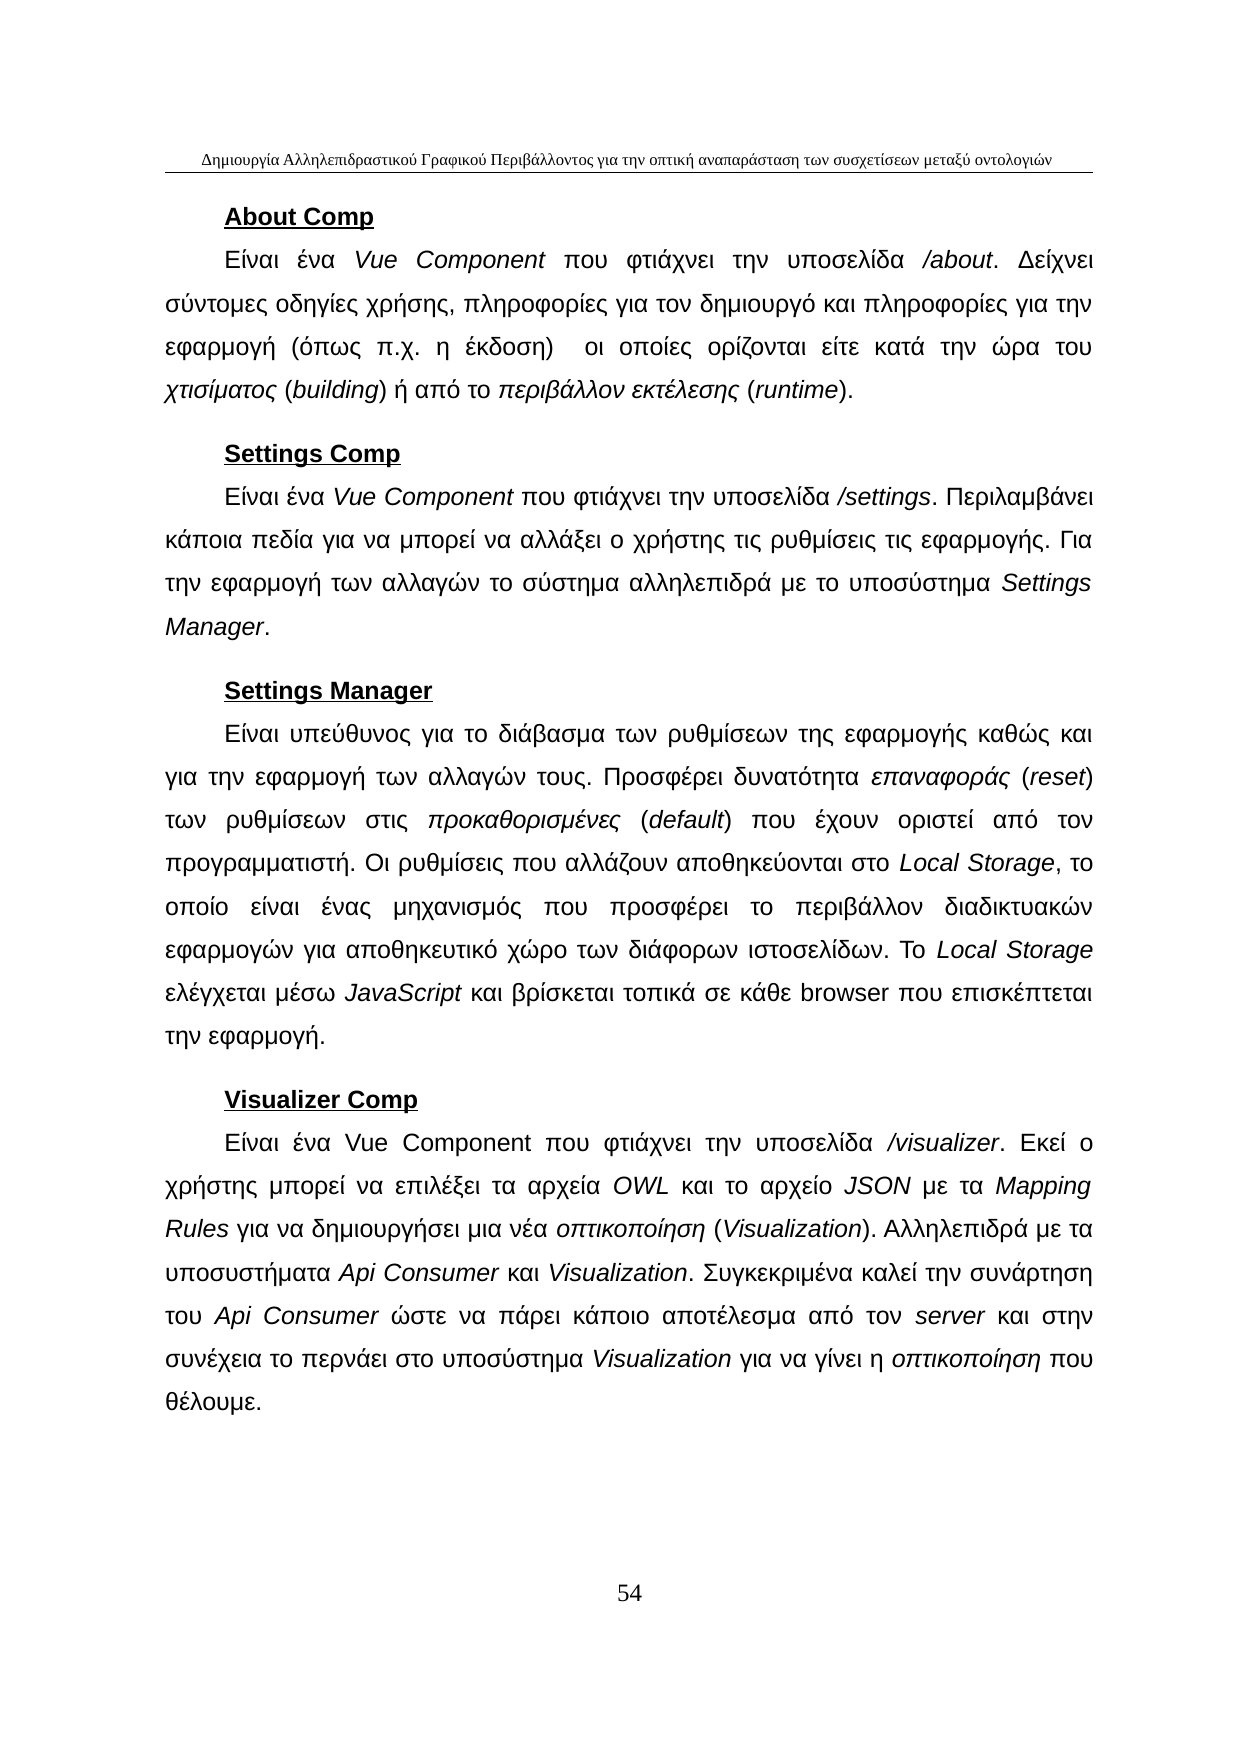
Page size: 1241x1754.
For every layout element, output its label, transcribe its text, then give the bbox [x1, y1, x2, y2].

text Settings Manager [165, 676, 1093, 704]
text Είναι ένα Vue Component που φτιάχνει την υποσελίδα /about. Δείχνει σύντομες οδηγίες χρήσης, πληροφορίες για τον δημιουργό και πληροφορίες για την εφαρμογή (όπως π.χ. η έκδοση) οι οποίες ορίζονται είτε κατά την ώρα του χτισίματος (building) ή από το περιβάλλον εκτέλεσης (runtime). [165, 245, 1093, 403]
text Settings Comp [165, 439, 1093, 468]
text Είναι υπεύθυνος για το διάβασμα των ρυθμίσεων της εφαρμογής καθώς και για την εφαρμογή των αλλαγών τους. Προσφέρει δυνατότητα επαναφοράς (reset) των ρυθμίσεων στις προκαθορισμένες (default) που έχουν οριστεί από τον προγραμματιστή. Οι ρυθμίσεις που αλλάζουν αποθηκεύονται στο Local Storage, το οποίο είναι ένας μηχανισμός που προσφέρει το περιβάλλον διαδικτυακών εφαρμογών για αποθηκευτικό χώρο των διάφορων ιστοσελίδων. Το Local Storage ελέγχεται μέσω JavaScript και βρίσκεται τοπικά σε κάθε browser που επισκέπτεται την εφαρμογή. [165, 719, 1093, 1049]
text Visualizer Comp [165, 1085, 1093, 1114]
text Είναι ένα Vue Component που φτιάχνει την υποσελίδα /visualizer. Εκεί ο χρήστης μπορεί να επιλέξει τα αρχεία OWL και το αρχείο JSON με τα Mapping Rules για να δημιουργήσει μια νέα οπτικοποίηση (Visualization). Αλληλεπιδρά με τα υποσυστήματα Api Consumer και Visualization. Συγκεκριμένα καλεί την συνάρτηση του Api Consumer ώστε να πάρει κάποιο αποτέλεσμα από τον server και στην συνέχεια το περνάει στο υποσύστημα Visualization για να γίνει η οπτικοποίηση που θέλουμε. [165, 1128, 1093, 1416]
text About Comp [165, 202, 1093, 231]
text Είναι ένα Vue Component που φτιάχνει την υποσελίδα /settings. Περιλαμβάνει κάποια πεδία για να μπορεί να αλλάξει ο χρήστης τις ρυθμίσεις τις εφαρμογής. Για την εφαρμογή των αλλαγών το σύστημα αλληλεπιδρά με το υποσύστημα Settings Manager. [165, 482, 1093, 640]
